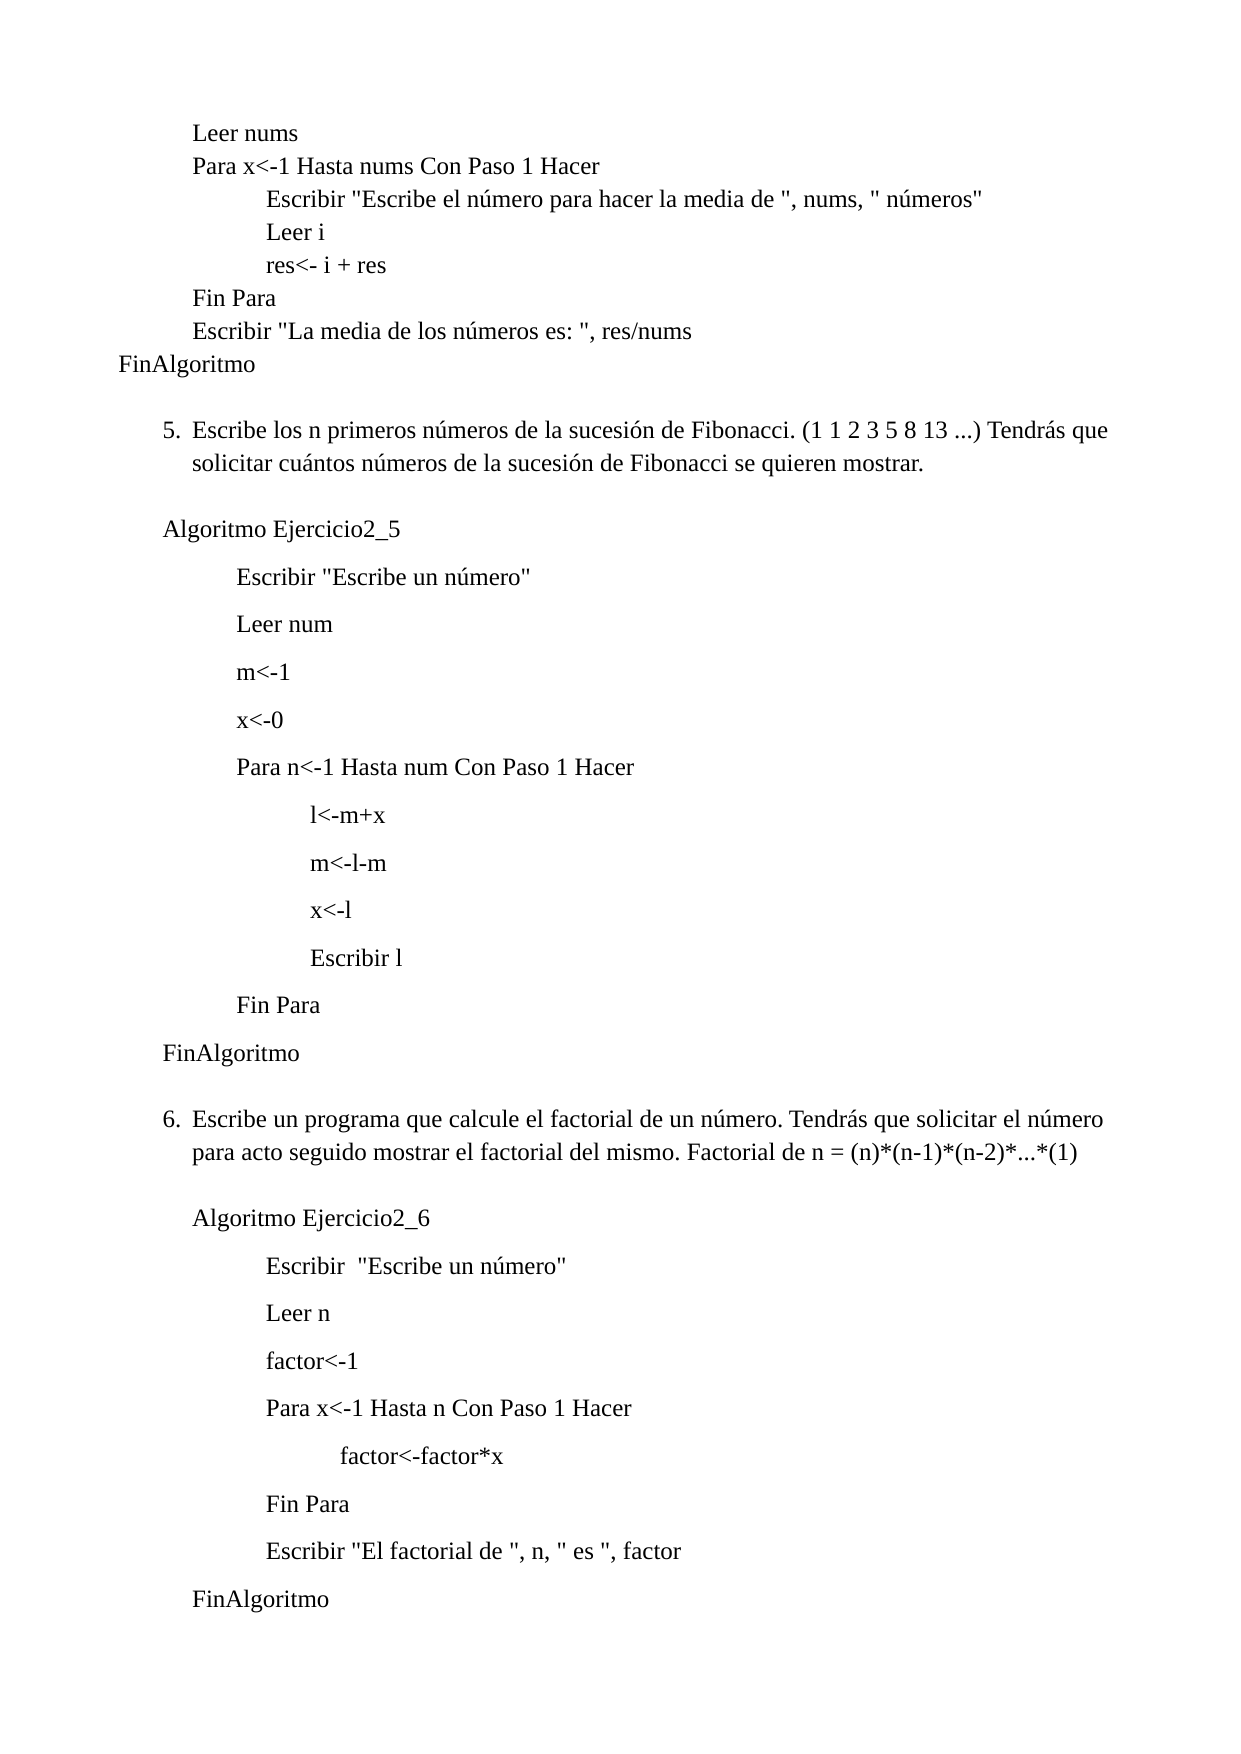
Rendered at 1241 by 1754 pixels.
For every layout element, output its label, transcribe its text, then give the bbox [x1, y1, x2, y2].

list Escribe un programa que calcule el factorial de un número. Tendrás que solicitar el número para acto seguido mostrar el factorial del mismo. Factorial de n = (n)*(n-1)*(n-2)*...*(1) [162, 1104, 1122, 1166]
text FinAlgoritmo [192, 1584, 1122, 1613]
text Leer nums [118, 118, 1122, 147]
text FinAlgoritmo [118, 349, 1122, 378]
text Leer n [192, 1298, 1122, 1327]
text factor<-factor*x [192, 1441, 1122, 1470]
text m<-1 [162, 657, 1122, 686]
text Para x<-1 Hasta nums Con Paso 1 Hacer [118, 151, 1122, 180]
text factor<-1 [192, 1346, 1122, 1375]
text Escribir "Escribe un número" [162, 562, 1122, 591]
text Para n<-1 Hasta num Con Paso 1 Hacer [162, 752, 1122, 781]
text Escribir "El factorial de ", n, " es ", factor [192, 1536, 1122, 1565]
text Escribir "Escribe un número" [192, 1251, 1122, 1279]
text m<-l-m [162, 848, 1122, 876]
text Fin Para [118, 283, 1122, 312]
text Leer i [118, 217, 1122, 246]
text Para x<-1 Hasta n Con Paso 1 Hacer [192, 1393, 1122, 1422]
list Escribe los n primeros números de la sucesión de Fibonacci. (1 1 2 3 5 8 13 ...) Tendrás que solicitar cuántos números de la sucesión de Fibonacci se quieren mostrar. [162, 415, 1122, 477]
text Leer num [162, 609, 1122, 638]
text Fin Para [192, 1489, 1122, 1517]
text l<-m+x [162, 800, 1122, 829]
text FinAlgoritmo [162, 1038, 1122, 1067]
text res<- i + res [118, 250, 1122, 279]
text Escribir "La media de los números es: ", res/nums [118, 316, 1122, 345]
text Algoritmo Ejercicio2_5 [162, 514, 1122, 543]
text x<-l [162, 895, 1122, 924]
text Escribir "Escribe el número para hacer la media de ", nums, " números" [118, 184, 1122, 213]
text Algoritmo Ejercicio2_6 [192, 1203, 1122, 1232]
text Fin Para [162, 990, 1122, 1019]
text x<-0 [162, 705, 1122, 733]
text Escribir l [162, 943, 1122, 972]
